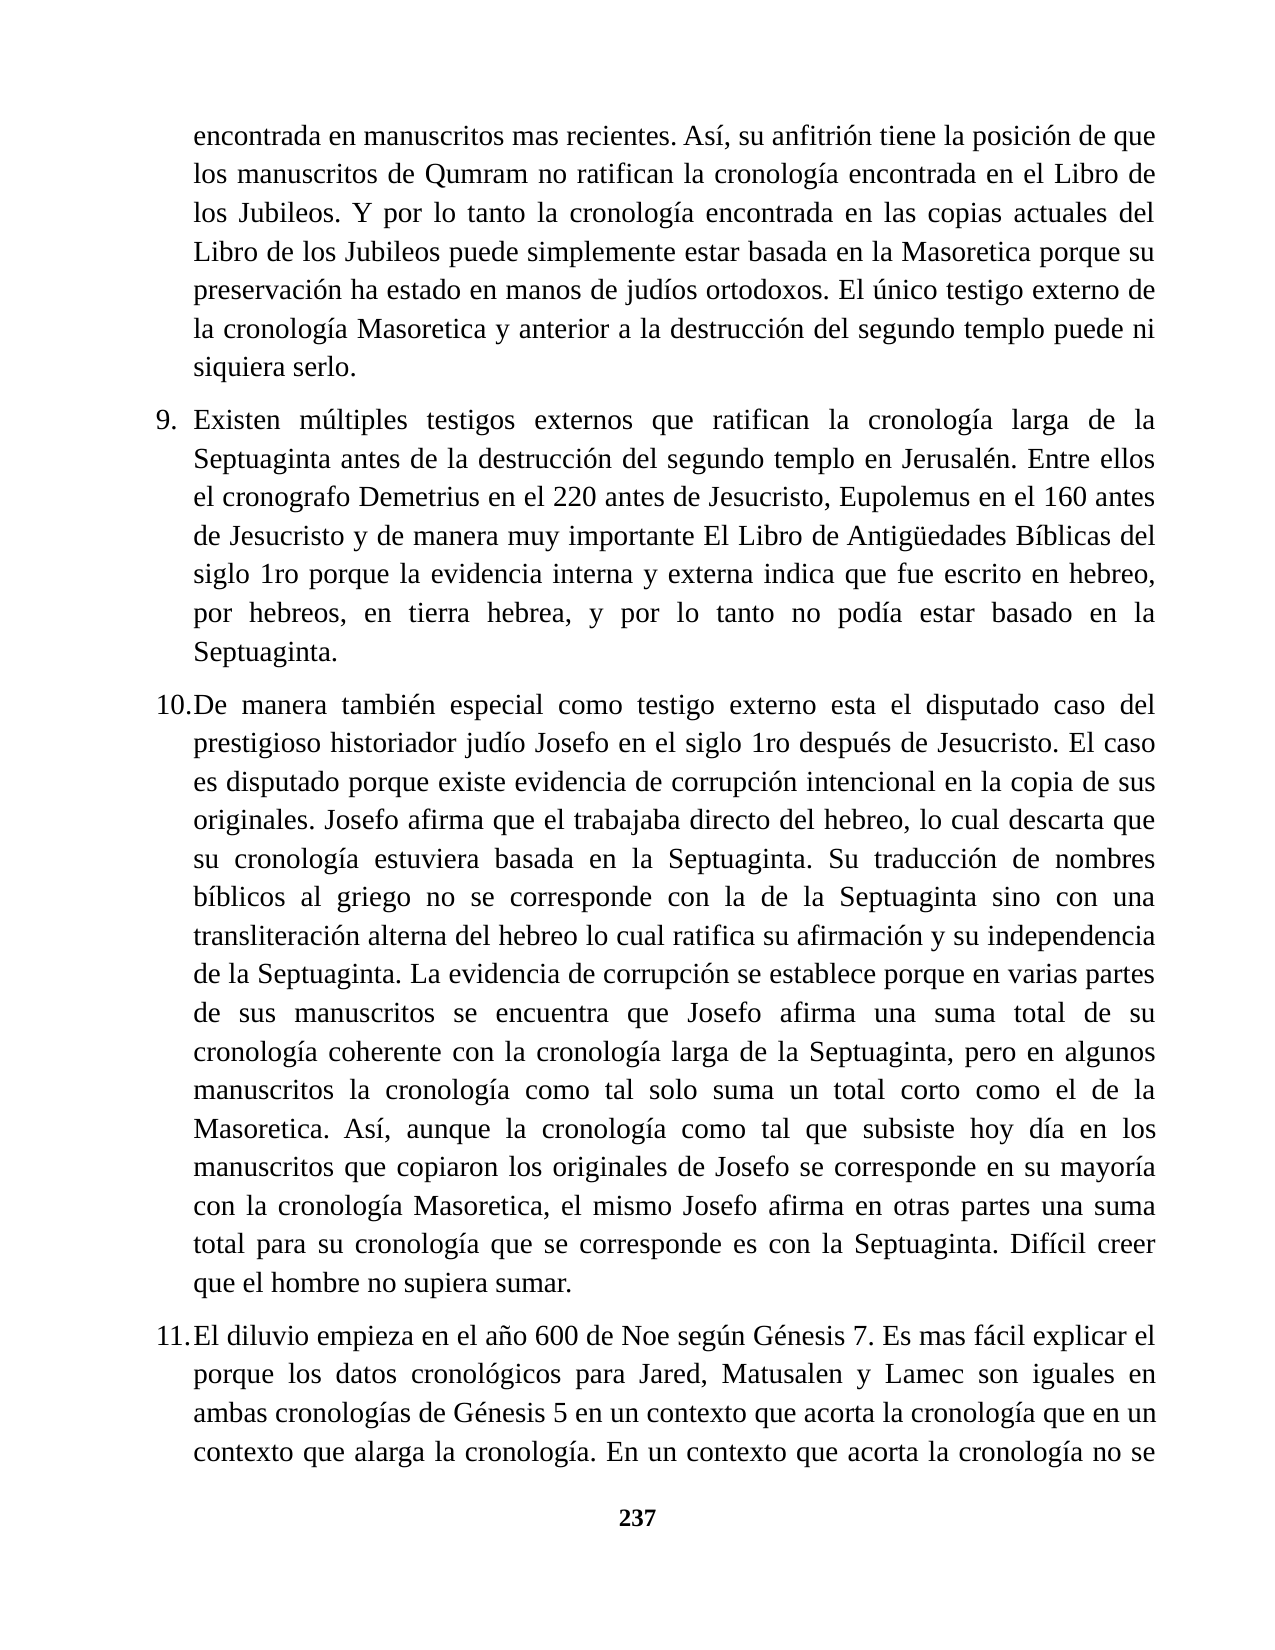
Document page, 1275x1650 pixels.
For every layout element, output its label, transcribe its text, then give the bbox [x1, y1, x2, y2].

list El diluvio empieza en el año 600 de Noe según Génesis 7. Es mas fácil explicar el porque los datos cronológicos para Jared, Matusalen y Lamec son iguales en ambas cronologías de Génesis 5 en un contexto que acorta la cronología que en un contexto que alarga la cronología. En un contexto que acorta la cronología no se [156, 1318, 1157, 1467]
list De manera también especial como testigo externo esta el disputado caso del prestigioso historiador judío Josefo en el siglo 1ro después de Jesucristo. El caso es disputado porque existe evidencia de corrupción intencional en la copia de sus originales. Josefo afirma que el trabajaba directo del hebreo, lo cual descarta que su cronología estuviera basada en la Septuaginta. Su traducción de nombres bíblicos al griego no se corresponde con la de la Septuaginta sino con una transliteración alterna del hebreo lo cual ratifica su afirmación y su independencia de la Septuaginta. La evidencia de corrupción se establece porque en varias partes de sus manuscritos se encuentra que Josefo afirma una suma total de su cronología coherente con la cronología larga de la Septuaginta, pero en algunos manuscritos la cronología como tal solo suma un total corto como el de la Masoretica. Así, aunque la cronología como tal que subsiste hoy día en los manuscritos que copiaron los originales de Josefo se corresponde en su mayoría con la cronología Masoretica, el mismo Josefo afirma en otras partes una suma total para su cronología que se corresponde es con la Septuaginta. Difícil creer que el hombre no supiera sumar. [156, 687, 1157, 1298]
list encontrada en manuscritos mas recientes. Así, su anfitrión tiene la posición de que los manuscritos de Qumram no ratifican la cronología encontrada en el Libro de los Jubileos. Y por lo tanto la cronología encontrada en las copias actuales del Libro de los Jubileos puede simplemente estar basada en la Masoretica porque su preservación ha estado en manos de judíos ortodoxos. El único testigo externo de la cronología Masoretica y anterior a la destrucción del segundo templo puede ni siquiera serlo. [156, 118, 1157, 383]
list Existen múltiples testigos externos que ratifican la cronología larga de la Septuaginta antes de la destrucción del segundo templo en Jerusalén. Entre ellos el cronografo Demetrius en el 220 antes de Jesucristo, Eupolemus en el 160 antes de Jesucristo y de manera muy importante El Libro de Antigüedades Bíblicas del siglo 1ro porque la evidencia interna y externa indica que fue escrito en hebreo, por hebreos, en tierra hebrea, y por lo tanto no podía estar basado en la Septuaginta. [156, 402, 1157, 667]
